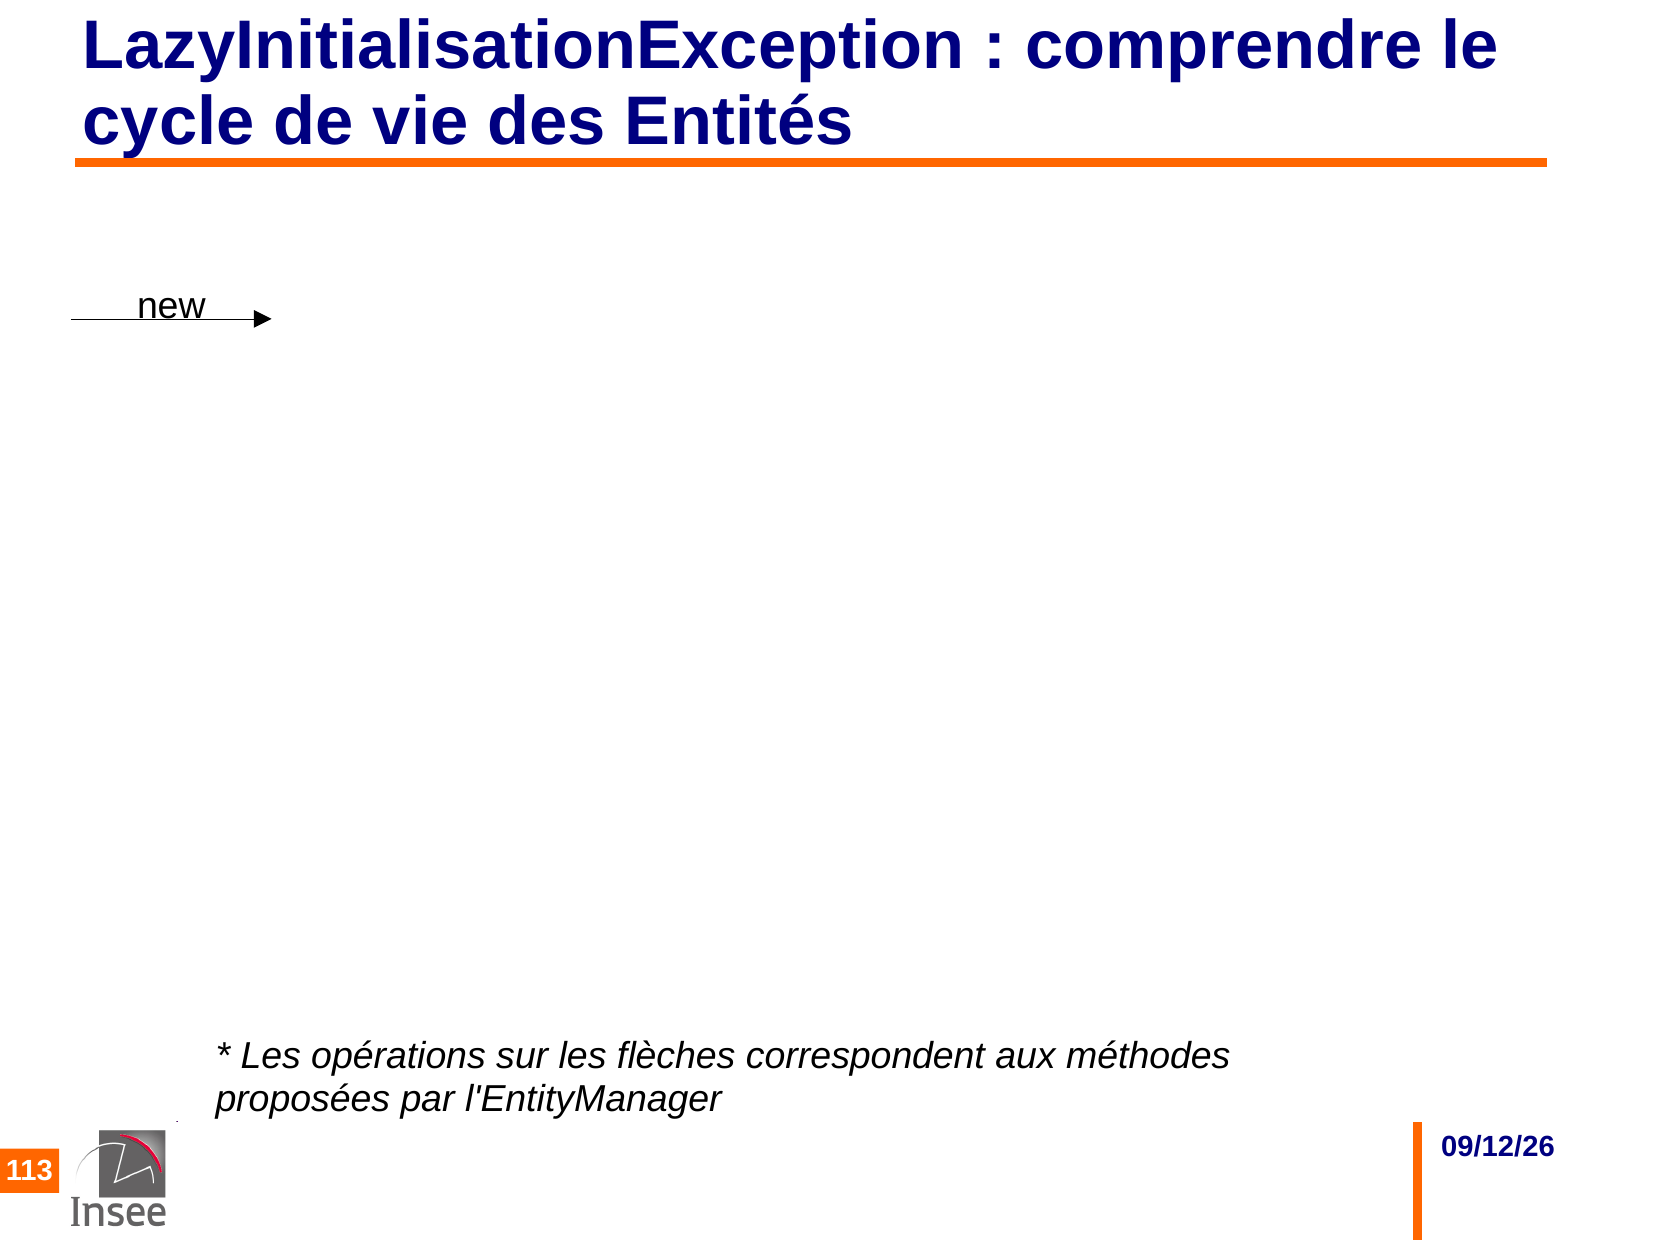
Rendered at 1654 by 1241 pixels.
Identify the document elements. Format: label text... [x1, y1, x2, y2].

title LazyInitialisationException : comprendre le cycle de vie des Entités [82, 5, 1619, 160]
text_box * Les opérations sur les flèches correspondent aux méthodes proposées par l'EntityManager [200, 1027, 1276, 1127]
picture [62, 1121, 178, 1241]
